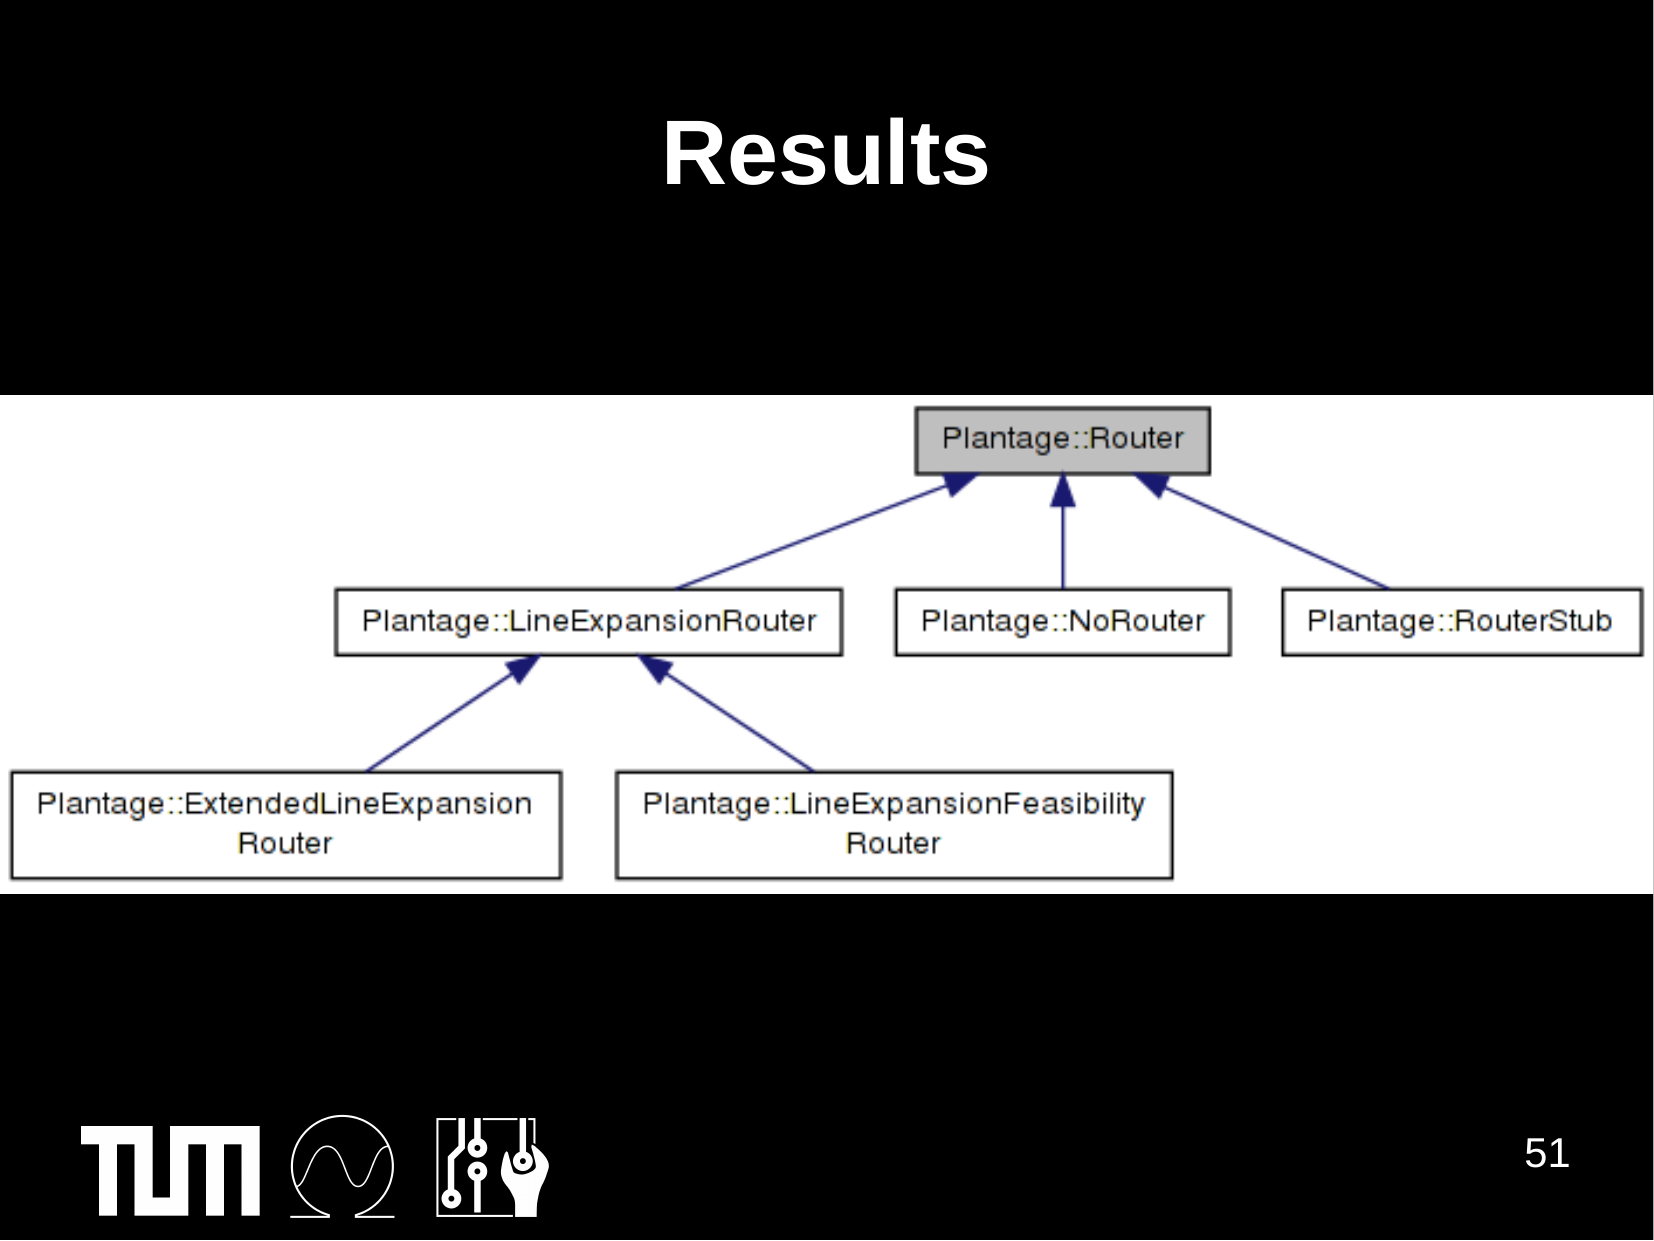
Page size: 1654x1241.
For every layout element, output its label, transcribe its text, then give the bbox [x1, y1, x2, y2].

title Results [82, 49, 1571, 257]
picture [425, 1108, 554, 1227]
picture [0, 395, 1654, 894]
picture [283, 1108, 402, 1227]
picture [63, 1108, 272, 1227]
